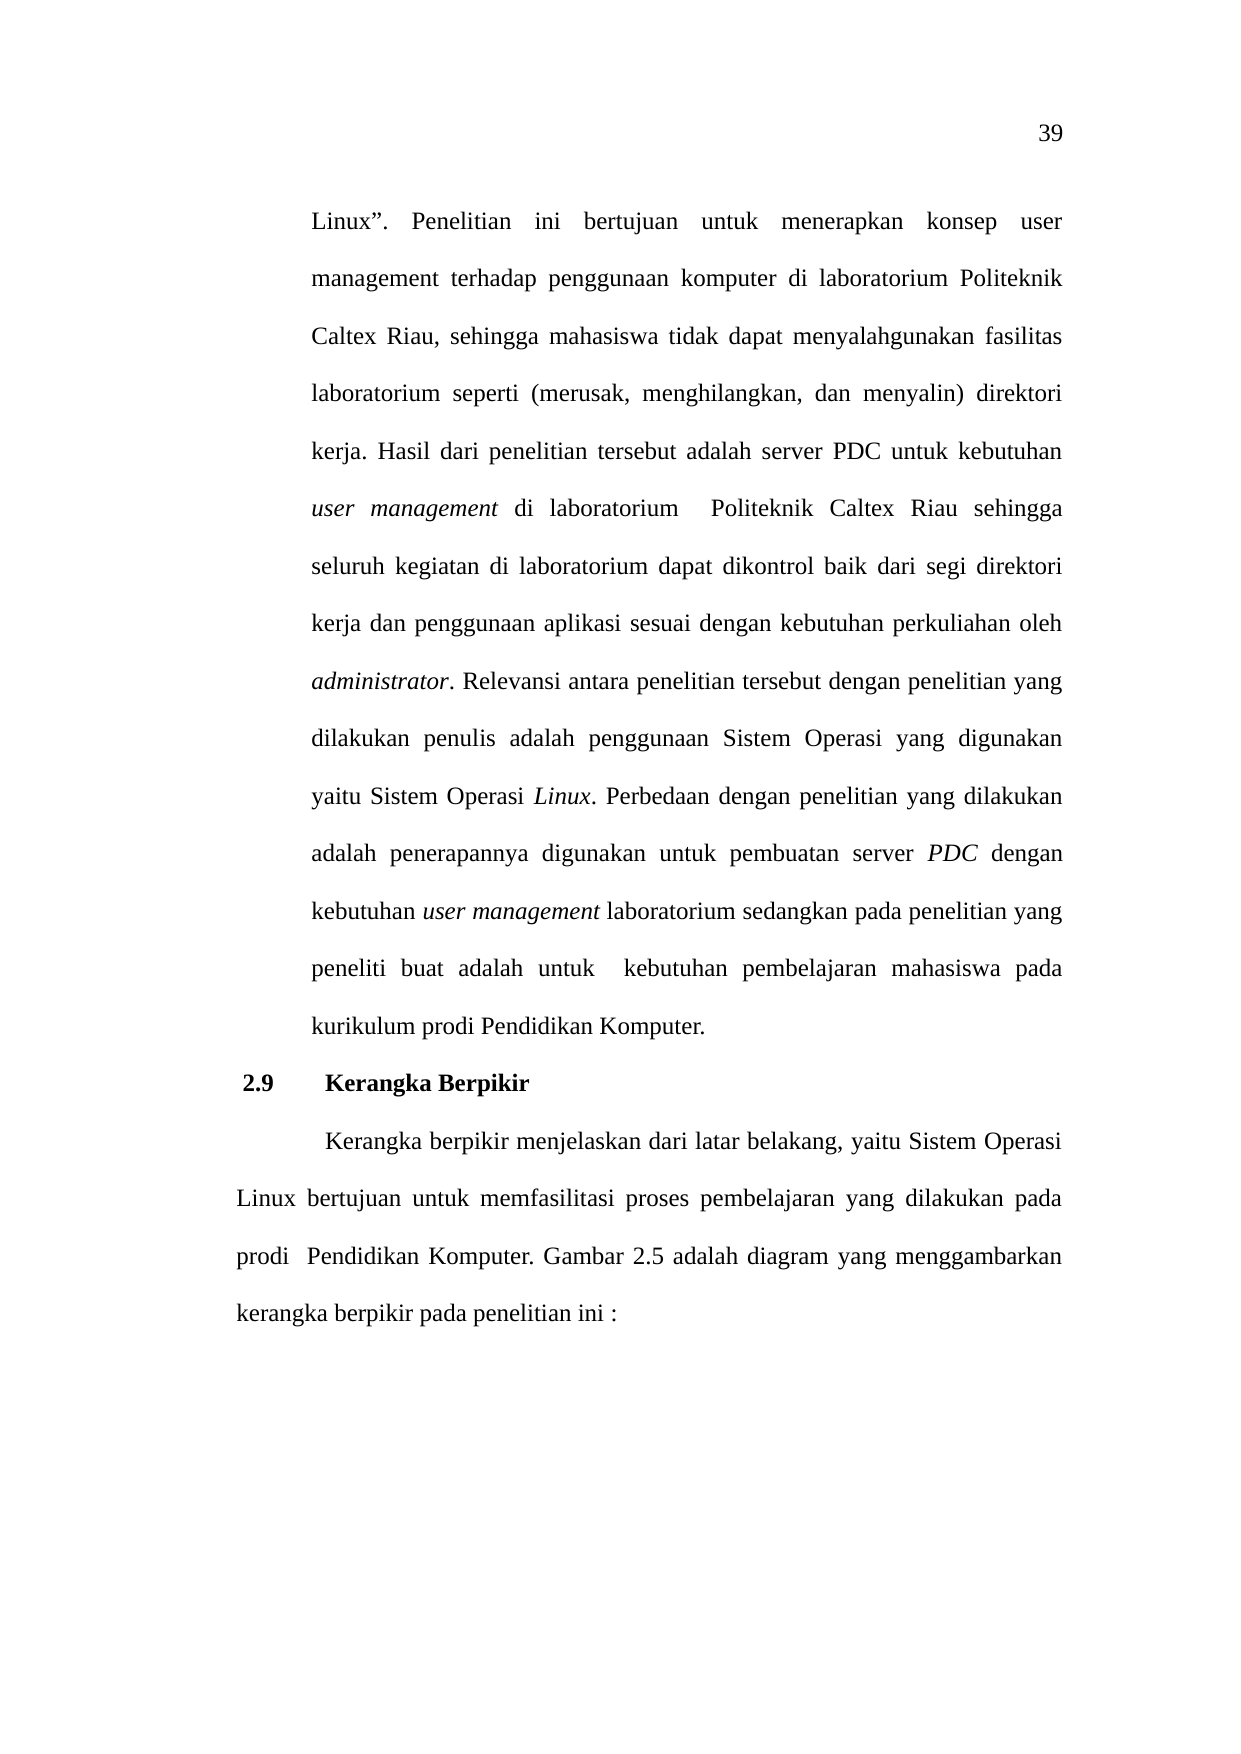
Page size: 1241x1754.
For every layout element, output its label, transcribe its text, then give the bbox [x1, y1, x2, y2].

subtitle Kerangka Berpikir [236, 1068, 1063, 1097]
list Linux”. Penelitian ini bertujuan untuk menerapkan konsep user management terhadap penggunaan komputer di laboratorium Politeknik Caltex Riau, sehingga mahasiswa tidak dapat menyalahgunakan fasilitas laboratorium seperti (merusak, menghilangkan, dan menyalin) direktori kerja. Hasil dari penelitian tersebut adalah server PDC untuk kebutuhan user management di laboratorium Politeknik Caltex Riau sehingga seluruh kegiatan di laboratorium dapat dikontrol baik dari segi direktori kerja dan penggunaan aplikasi sesuai dengan kebutuhan perkuliahan oleh administrator. Relevansi antara penelitian tersebut dengan penelitian yang dilakukan penulis adalah penggunaan Sistem Operasi yang digunakan yaitu Sistem Operasi Linux. Perbedaan dengan penelitian yang dilakukan adalah penerapannya digunakan untuk pembuatan server PDC dengan kebutuhan user management laboratorium sedangkan pada penelitian yang peneliti buat adalah untuk kebutuhan pembelajaran mahasiswa pada kurikulum prodi Pendidikan Komputer. [274, 206, 1063, 1040]
text Kerangka berpikir menjelaskan dari latar belakang, yaitu Sistem Operasi Linux bertujuan untuk memfasilitasi proses pembelajaran yang dilakukan pada prodi Pendidikan Komputer. Gambar 2.5 adalah diagram yang menggambarkan kerangka berpikir pada penelitian ini : [236, 1126, 1063, 1327]
